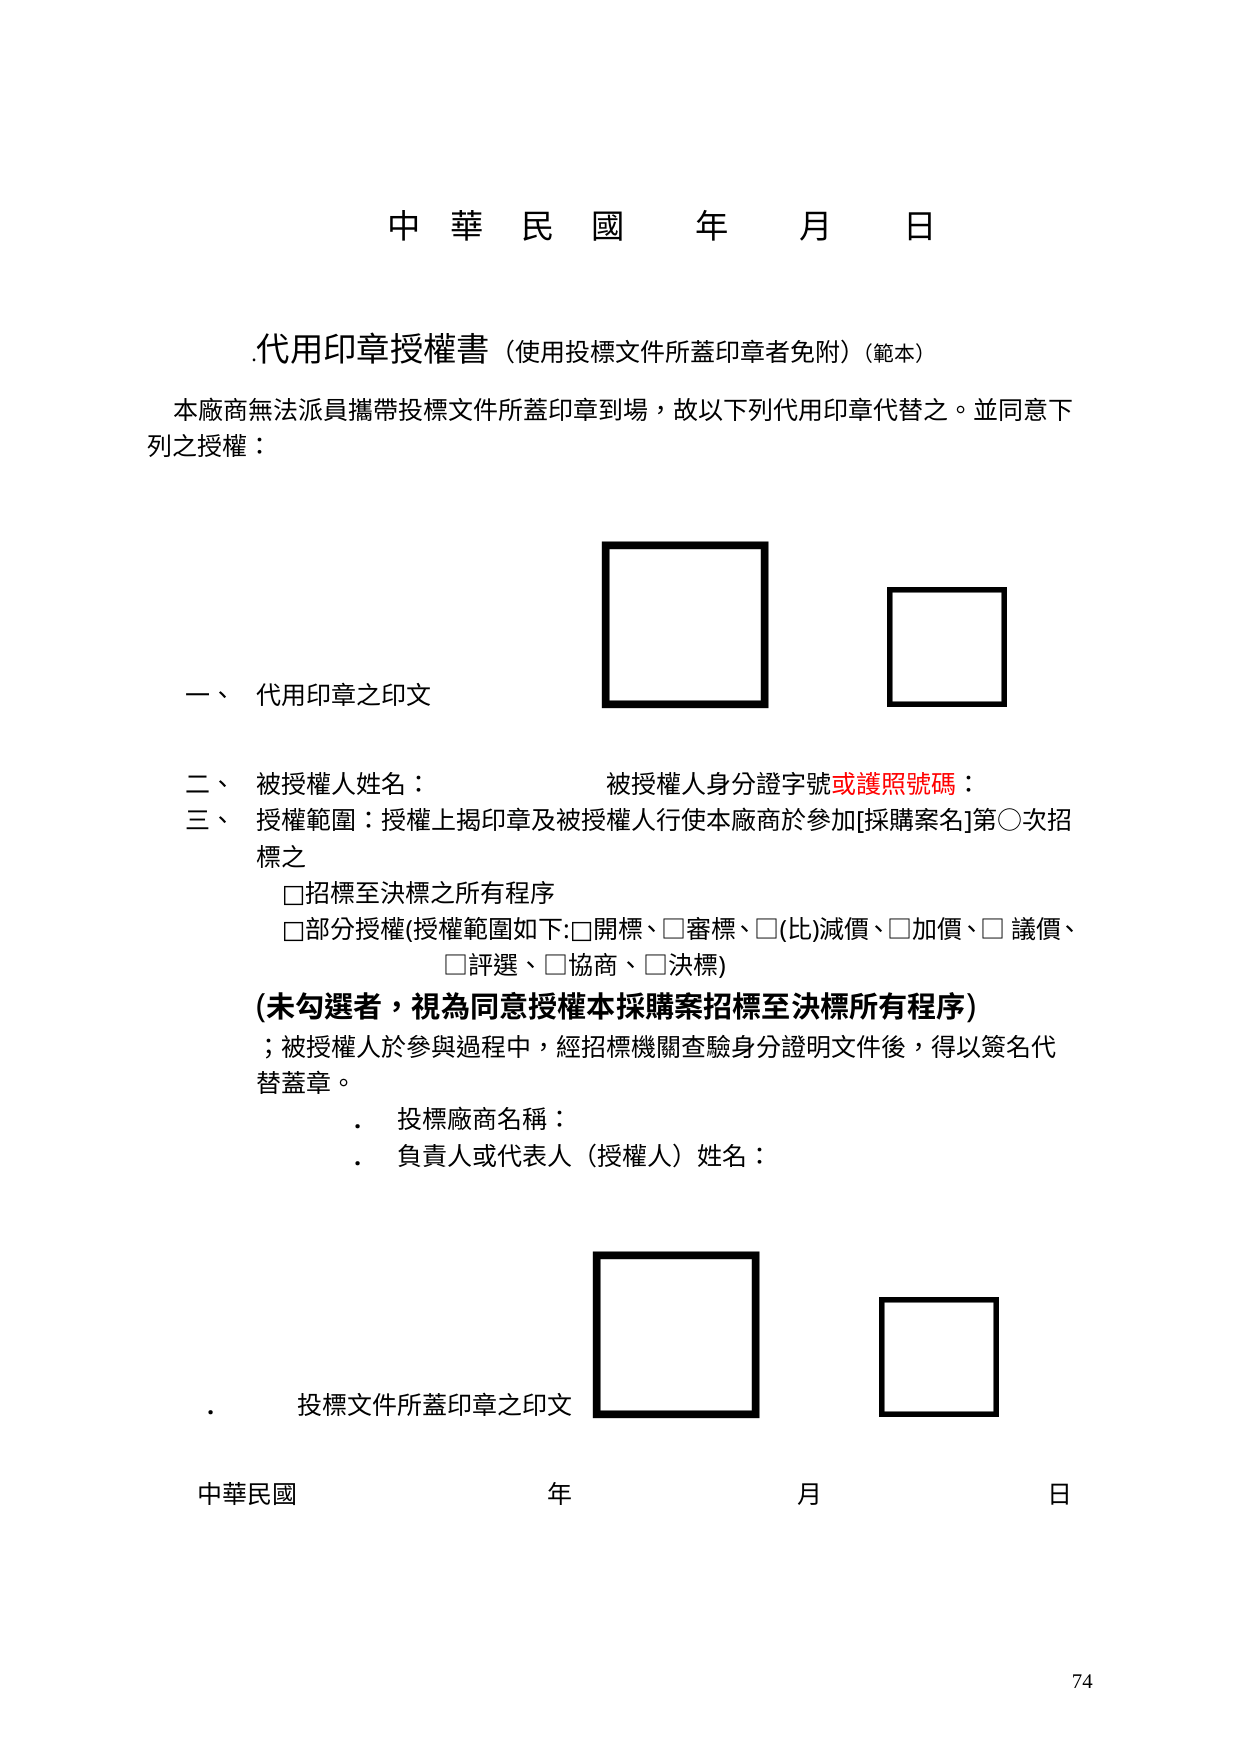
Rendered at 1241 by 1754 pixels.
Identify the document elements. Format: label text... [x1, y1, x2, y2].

text 中 華 民 國 年 月 日 [148, 200, 1092, 248]
subtitle □招標至決標之所有程序 [256, 873, 1079, 909]
subtitle 投標文件所蓋印章之印文□ □ [177, 1172, 1079, 1474]
subtitle 被授權人姓名： 被授權人身分證字號或護照號碼： [185, 764, 1079, 801]
subtitle ；被授權人於參與過程中，經招標機關查驗身分證明文件後，得以簽名代替蓋章。 [256, 1027, 1079, 1100]
text 中華民國 年 月 日 [198, 1474, 1079, 1510]
subtitle □部分授權(授權範圍如下:□開標、□審標、□(比)減價、□加價、□ 議價、□評選、□協商、□決標) [256, 909, 1079, 982]
subtitle (未勾選者，視為同意授權本採購案招標至決標所有程序) [256, 982, 1079, 1027]
subtitle 投標廠商名稱： [177, 1100, 1079, 1136]
subtitle 代用印章授權書（使用投標文件所蓋印章者免附）（範本） [148, 326, 1079, 372]
subtitle 負責人或代表人（授權人）姓名： [177, 1136, 1079, 1172]
subtitle 本廠商無法派員攜帶投標文件所蓋印章到場，故以下列代用印章代替之。並同意下列之授權： [148, 390, 1079, 463]
subtitle 代用印章之印文 □ □ [185, 463, 1079, 764]
subtitle 授權範圍：授權上揭印章及被授權人行使本廠商於參加[採購案名]第○次招標之 [185, 801, 1079, 873]
